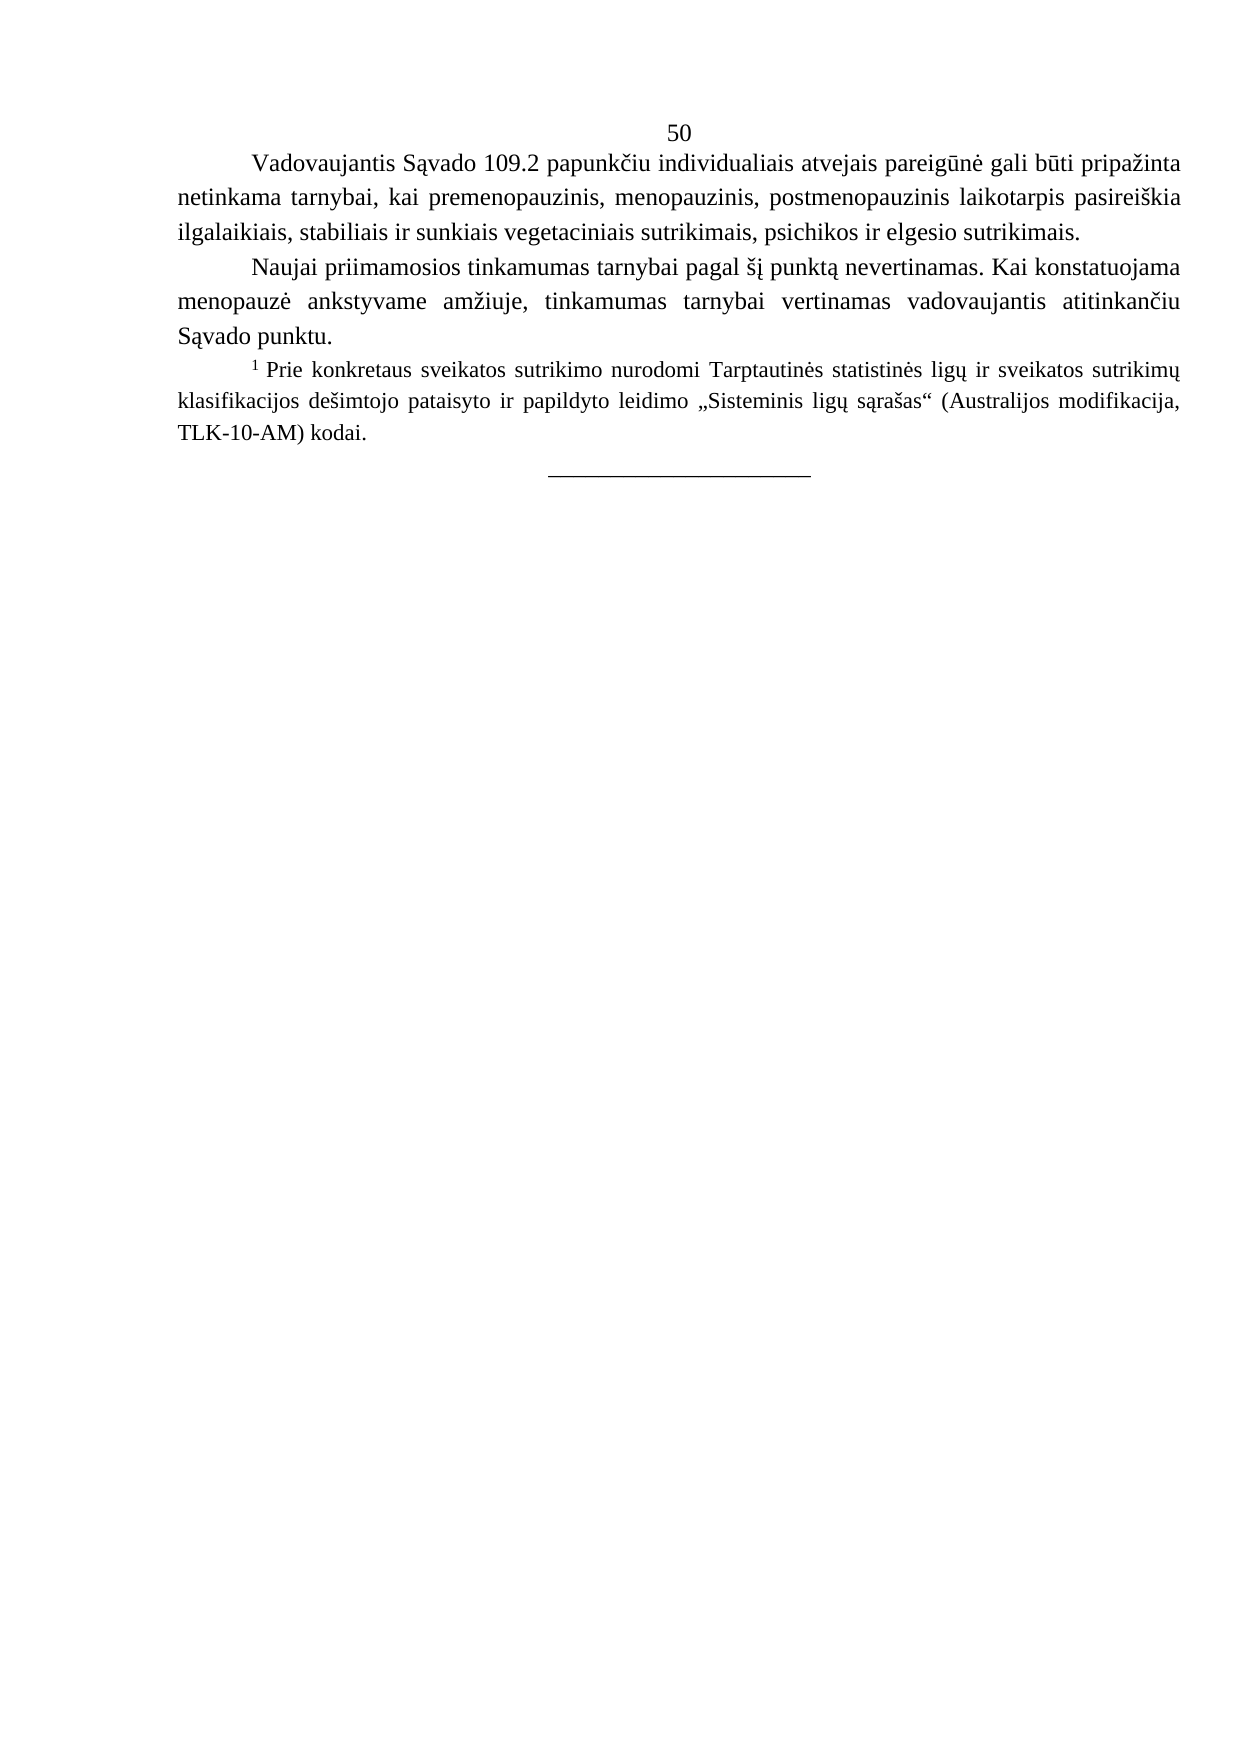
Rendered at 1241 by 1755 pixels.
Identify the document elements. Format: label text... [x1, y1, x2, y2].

text _____________________ [177, 451, 1181, 480]
text 1 Prie konkretaus sveikatos sutrikimo nurodomi Tarptautinės statistinės ligų ir sveikatos sutrikimų klasifikacijos dešimtojo pataisyto ir papildyto leidimo „Sisteminis ligų sąrašas“ (Australijos modifikacija, TLK-10-AM) kodai. [177, 356, 1181, 446]
text Vadovaujantis Sąvado 109.2 papunkčiu individualiais atvejais pareigūnė gali būti pripažinta netinkama tarnybai, kai premenopauzinis, menopauzinis, postmenopauzinis laikotarpis pasireiškia ilgalaikiais, stabiliais ir sunkiais vegetaciniais sutrikimais, psichikos ir elgesio sutrikimais. [177, 148, 1181, 246]
text Naujai priimamosios tinkamumas tarnybai pagal šį punktą nevertinamas. Kai konstatuojama menopauzė ankstyvame amžiuje, tinkamumas tarnybai vertinamas vadovaujantis atitinkančiu Sąvado punktu. [177, 252, 1181, 350]
